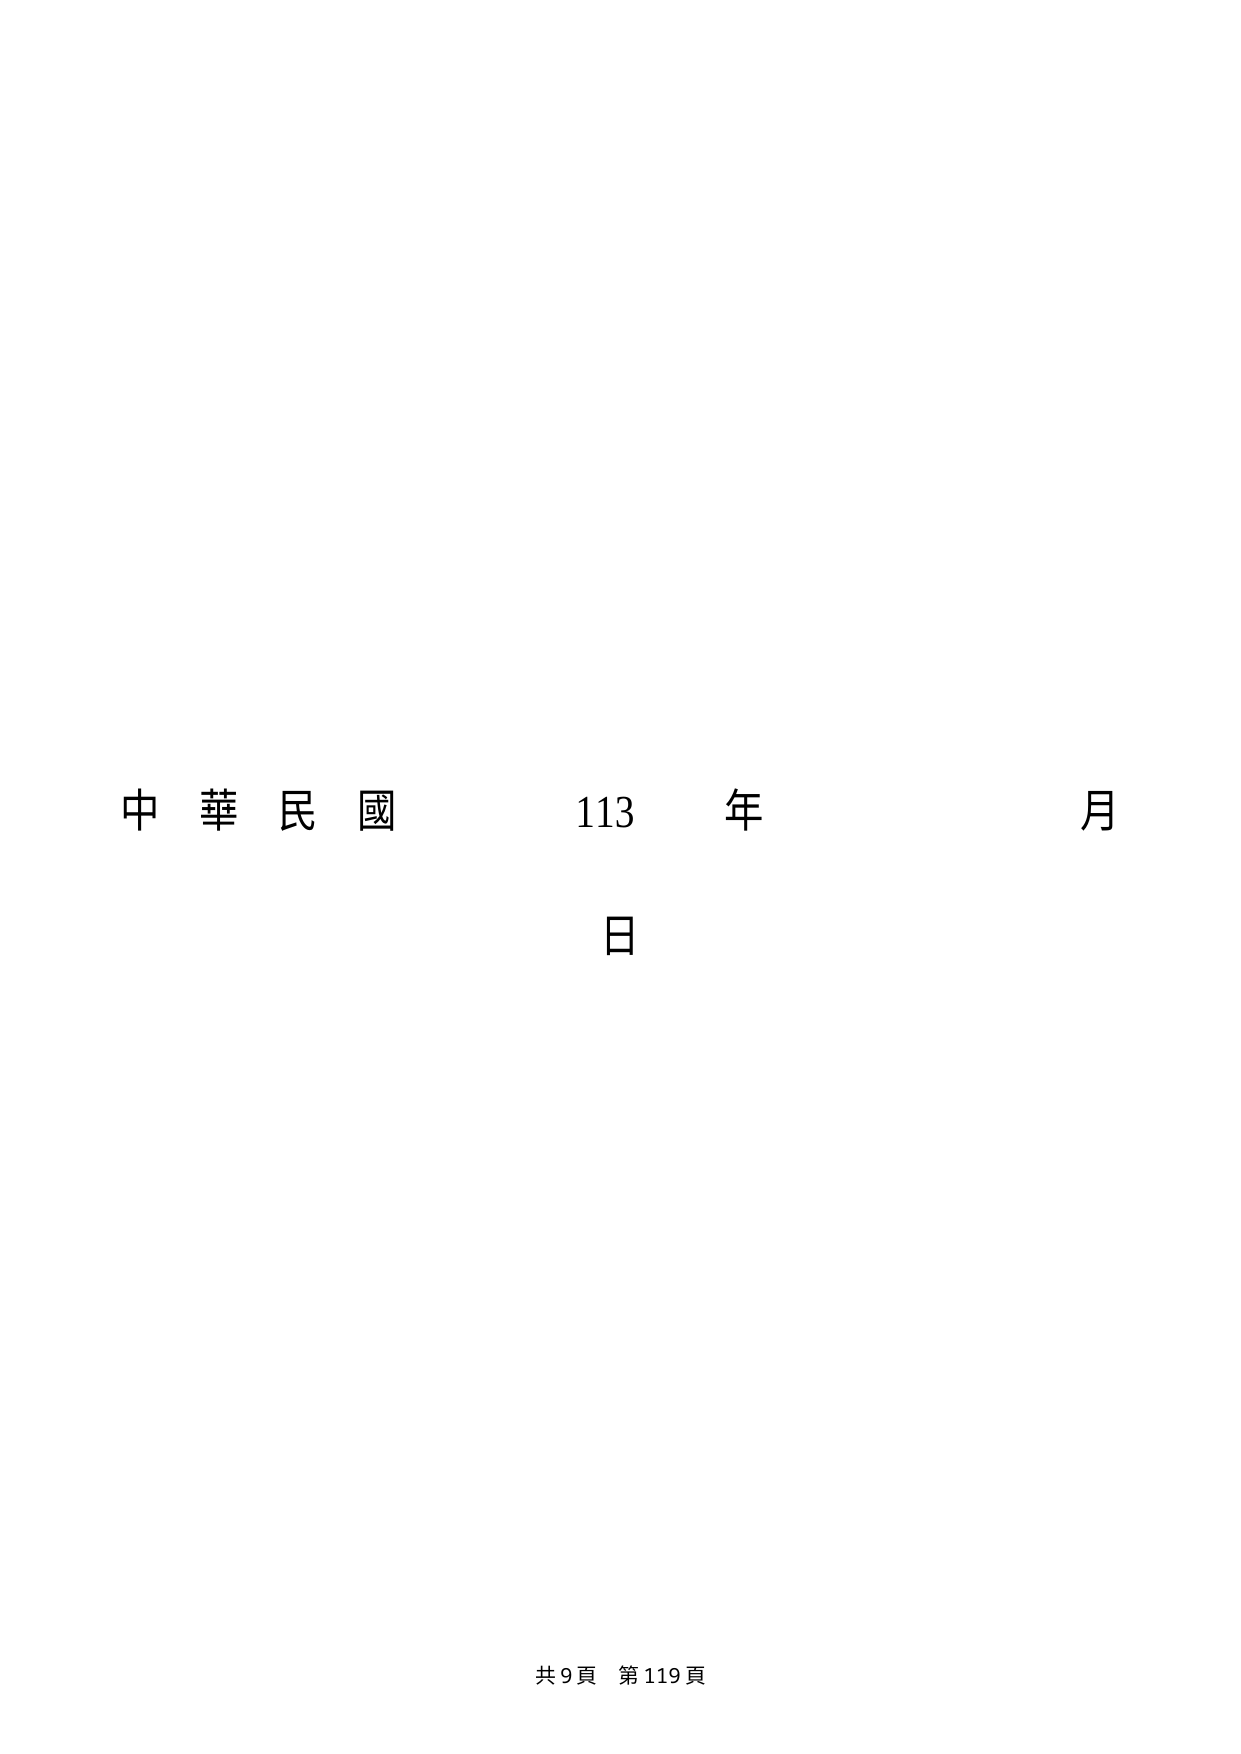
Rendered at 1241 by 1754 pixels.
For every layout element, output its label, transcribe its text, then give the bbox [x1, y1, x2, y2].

text 中 華 民 國 113 年 月 日 [118, 734, 1122, 984]
